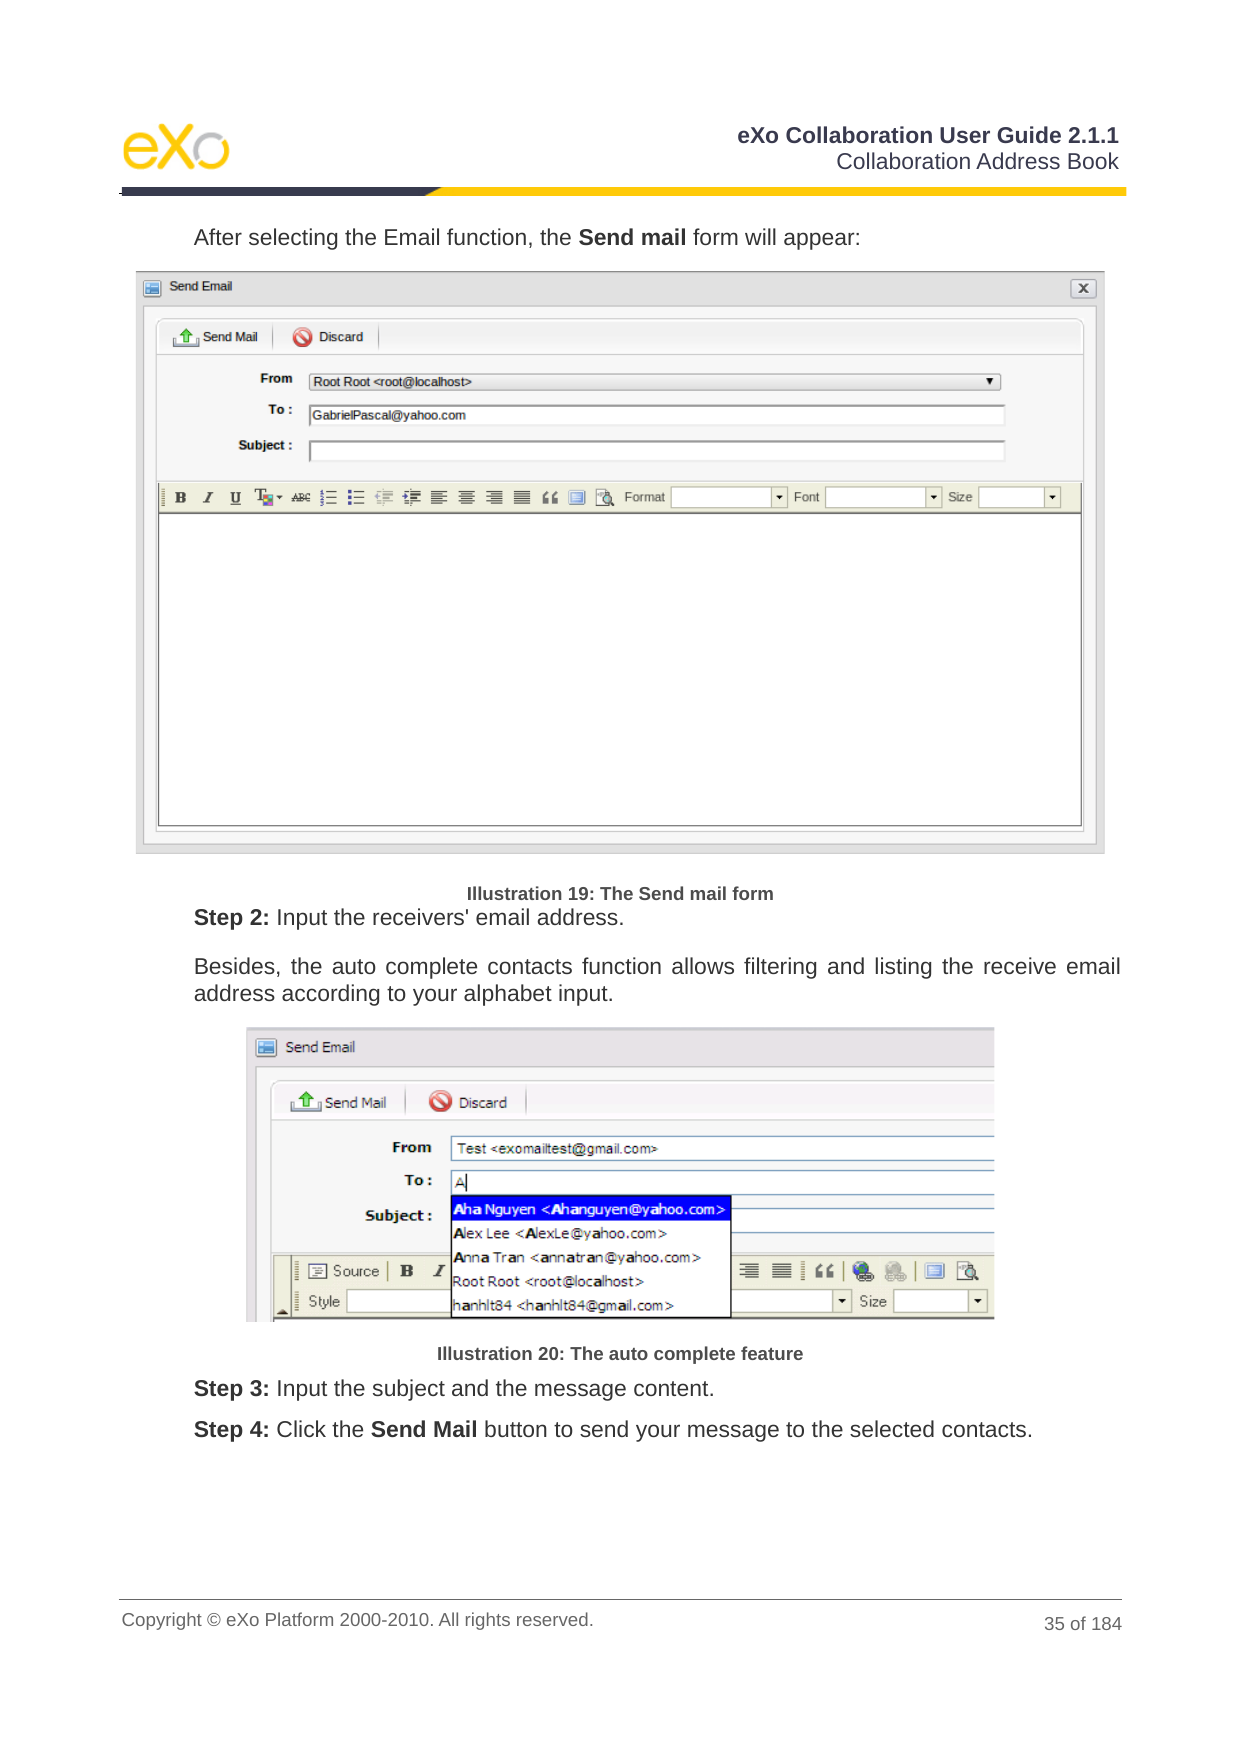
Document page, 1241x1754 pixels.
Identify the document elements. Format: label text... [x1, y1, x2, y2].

picture [123, 123, 230, 170]
picture [246, 1027, 995, 1322]
list Step 3: Input the subject and the message content. [156, 1322, 1122, 1401]
list Step 2: Input the receivers' email address. [156, 854, 1122, 931]
list Illustration 20: The auto complete feature [246, 1322, 994, 1364]
list Step 4: Click the Send Mail button to send your message to the selected contacts. [156, 1416, 1122, 1443]
picture [121, 187, 1127, 196]
list After selecting the Email function, the Send mail form will appear: [156, 223, 1122, 250]
picture [135, 271, 1105, 854]
list Illustration 19: The Send mail form [136, 854, 1105, 904]
list Besides, the auto complete contacts function allows filtering and listing the receive email address according to your alphabet input. [156, 953, 1122, 1006]
